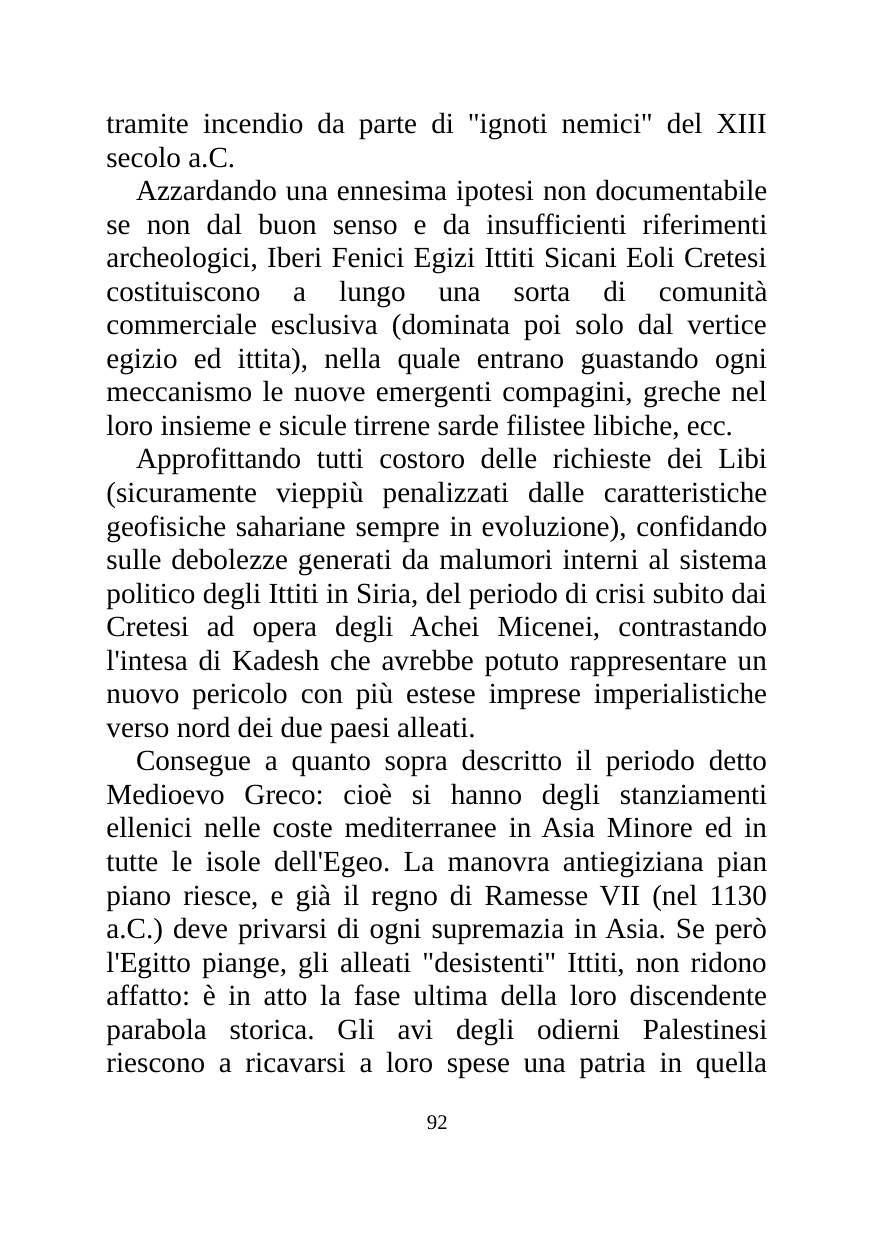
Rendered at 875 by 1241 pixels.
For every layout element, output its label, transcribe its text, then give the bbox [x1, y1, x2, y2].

text tramite incendio da parte di "ignoti nemici" del XIII secolo a.C. [106, 106, 768, 173]
text Approfittando tutti costoro delle richieste dei Libi (sicuramente vieppiù penalizzati dalle caratteristiche geofisiche sahariane sempre in evoluzione), confidando sulle debolezze generati da malumori interni al sistema politico degli Ittiti in Siria, del periodo di crisi subito dai Cretesi ad opera degli Achei Micenei, contrastando l'intesa di Kadesh che avrebbe potuto rappresentare un nuovo pericolo con più estese imprese imperialistiche verso nord dei due paesi alleati. [106, 442, 768, 743]
text Azzardando una ennesima ipotesi non documentabile se non dal buon senso e da insufficienti riferimenti archeologici, Iberi Fenici Egizi Ittiti Sicani Eoli Cretesi costituiscono a lungo una sorta di comunità commerciale esclusiva (dominata poi solo dal vertice egizio ed ittita), nella quale entrano guastando ogni meccanismo le nuove emergenti compagini, greche nel loro insieme e sicule tirrene sarde filistee libiche, ecc. [106, 173, 768, 442]
text Consegue a quanto sopra descritto il periodo detto Medioevo Greco: cioè si hanno degli stanziamenti ellenici nelle coste mediterranee in Asia Minore ed in tutte le isole dell'Egeo. La manovra antiegiziana pian piano riesce, e già il regno di Ramesse VII (nel 1130 a.C.) deve privarsi di ogni supremazia in Asia. Se però l'Egitto piange, gli alleati "desistenti" Ittiti, non ridono affatto: è in atto la fase ultima della loro discendente parabola storica. Gli avi degli odierni Palestinesi riescono a ricavarsi a loro spese una patria in quella [106, 743, 768, 1079]
